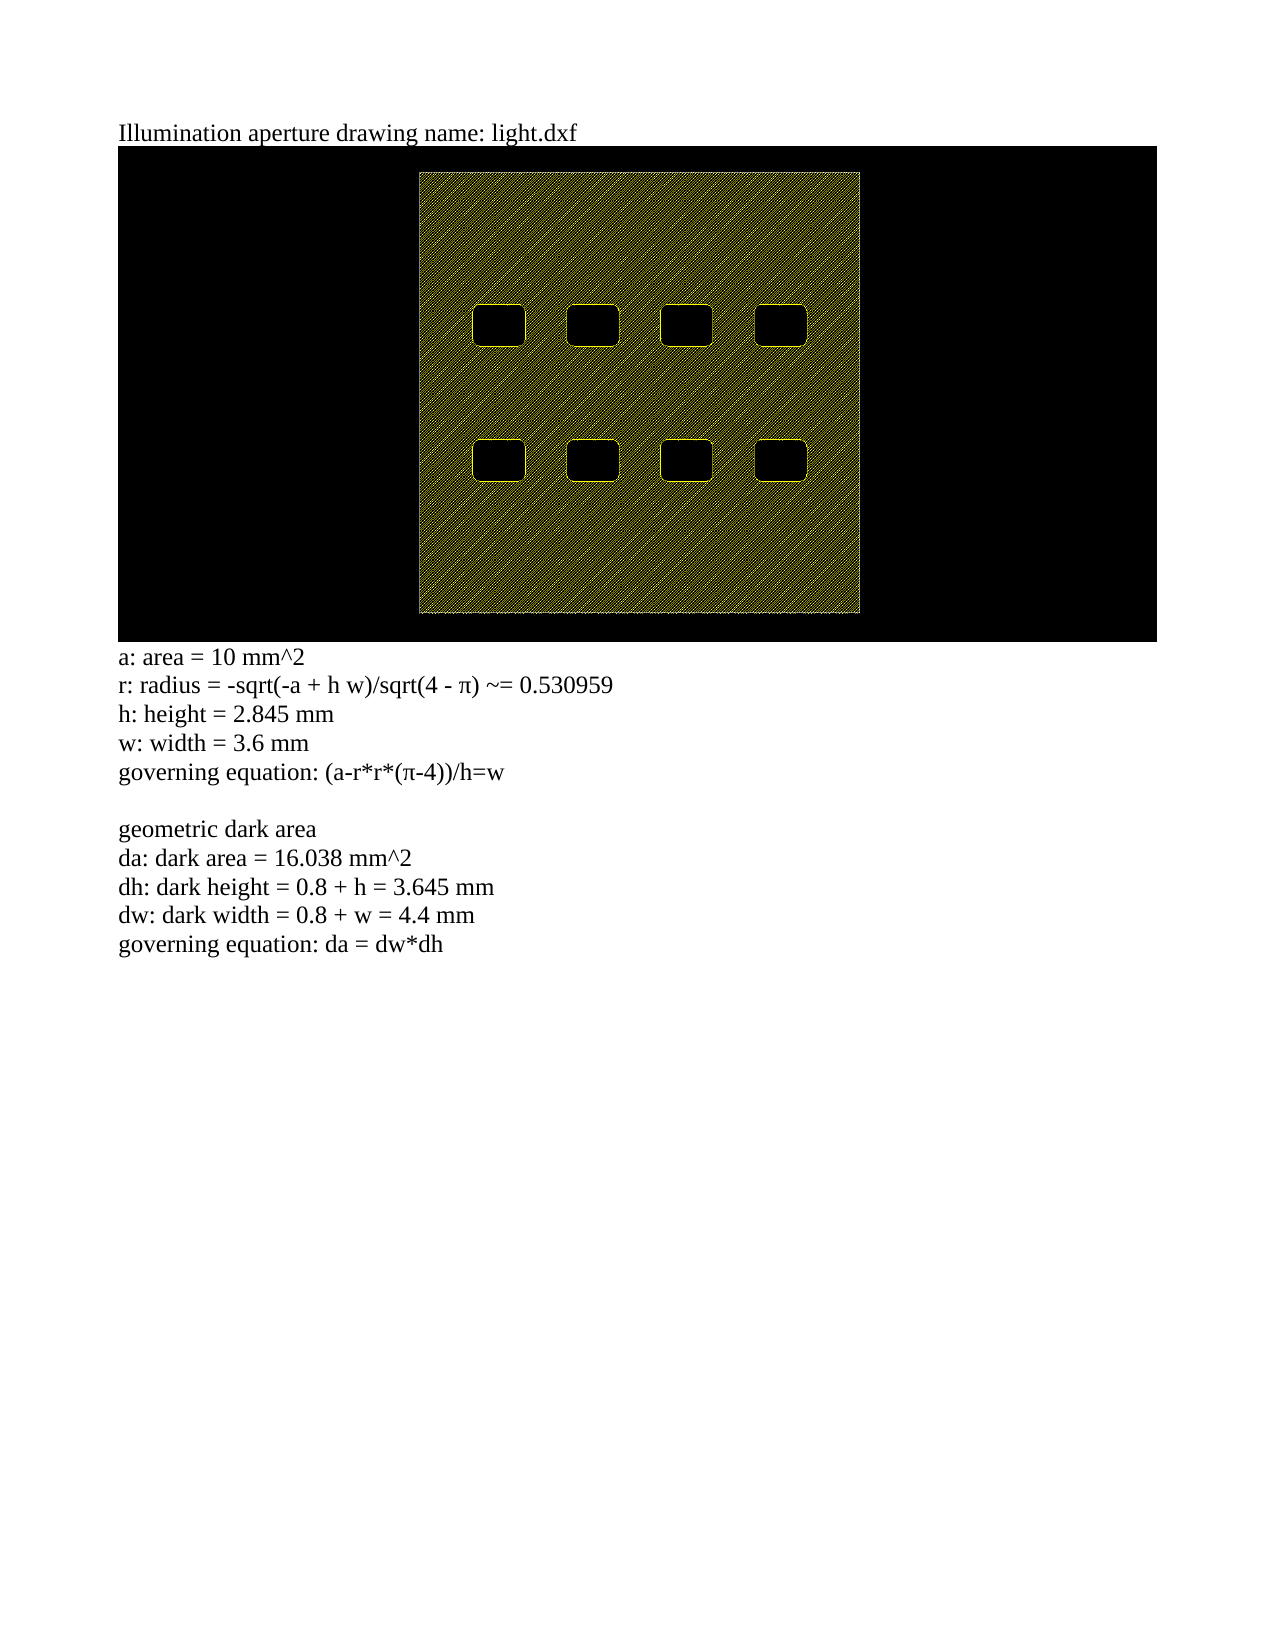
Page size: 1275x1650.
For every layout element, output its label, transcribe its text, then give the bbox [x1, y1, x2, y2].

text w: width = 3.6 mm [118, 728, 1157, 757]
text dw: dark width = 0.8 + w = 4.4 mm [118, 901, 1157, 929]
text geometric dark area [118, 814, 1157, 843]
text Illumination aperture drawing name: light.dxf [118, 118, 1157, 146]
text da: dark area = 16.038 mm^2 [118, 843, 1157, 872]
picture [118, 146, 1157, 642]
text governing equation: da = dw*dh [118, 929, 1157, 958]
text dh: dark height = 0.8 + h = 3.645 mm [118, 872, 1157, 901]
text h: height = 2.845 mm [118, 699, 1157, 728]
text governing equation: (a-r*r*(π-4))/h=w [118, 757, 1157, 786]
text r: radius = -sqrt(-a + h w)/sqrt(4 - π) ~= 0.530959 [118, 671, 1157, 699]
text a: area = 10 mm^2 [118, 642, 1157, 671]
